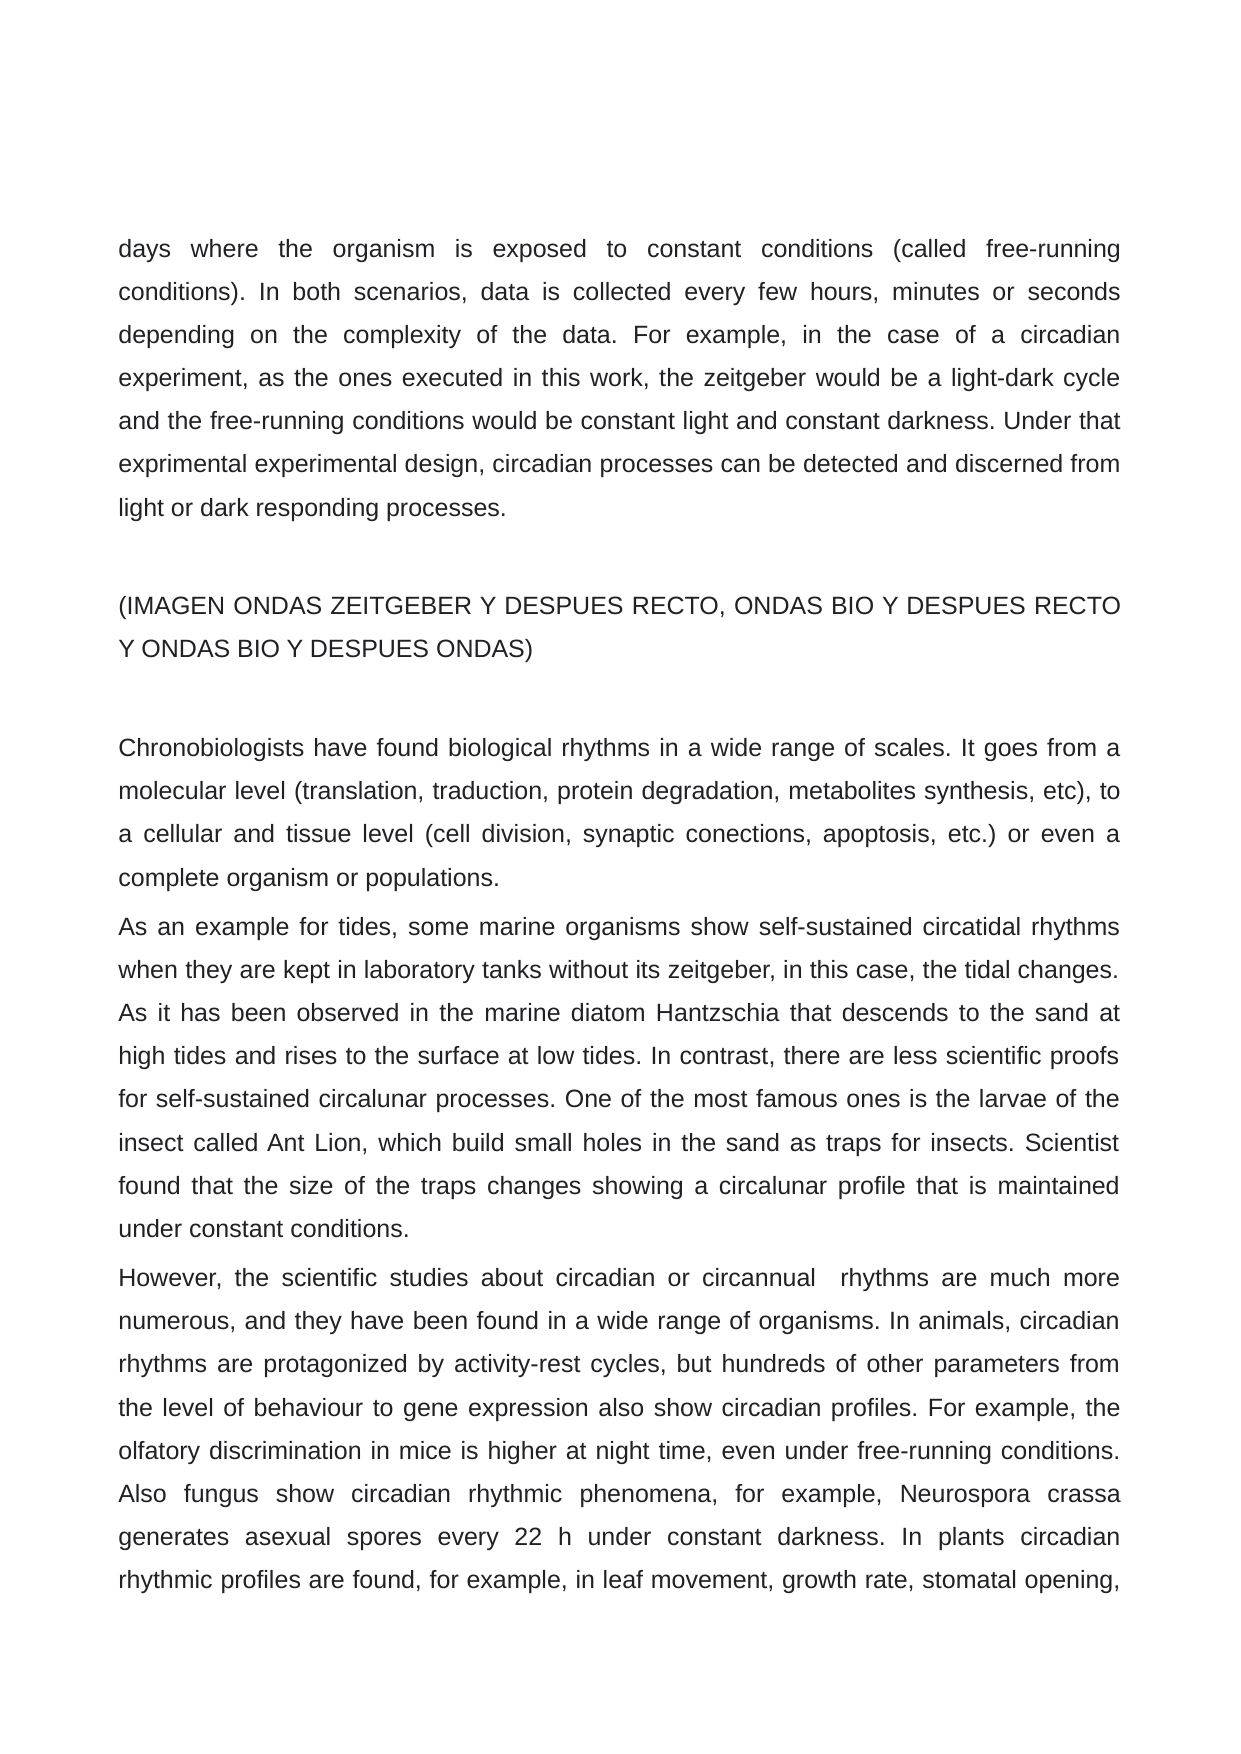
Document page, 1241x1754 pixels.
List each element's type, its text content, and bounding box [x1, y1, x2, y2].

text As an example for tides, some marine organisms show self-sustained circatidal rhythms when they are kept in laboratory tanks without its zeitgeber, in this case, the tidal changes. As it has been observed in the marine diatom Hantzschia that descends to the sand at high tides and rises to the surface at low tides. In contrast, there are less scientific proofs for self-sustained circalunar processes. One of the most famous ones is the larvae of the insect called Ant Lion, which build small holes in the sand as traps for insects. Scientist found that the size of the traps changes showing a circalunar profile that is maintained under constant conditions. [118, 912, 1122, 1243]
text (IMAGEN ONDAS ZEITGEBER Y DESPUES RECTO, ONDAS BIO Y DESPUES RECTO Y ONDAS BIO Y DESPUES ONDAS) [118, 591, 1122, 663]
text However, the scientific studies about circadian or circannual rhythms are much more numerous, and they have been found in a wide range of organisms. In animals, circadian rhythms are protagonized by activity-rest cycles, but hundreds of other parameters from the level of behaviour to gene expression also show circadian profiles. For example, the olfatory discrimination in mice is higher at night time, even under free-running conditions. Also fungus show circadian rhythmic phenomena, for example, Neurospora crassa generates asexual spores every 22 h under constant darkness. In plants circadian rhythmic profiles are found, for example, in leaf movement, growth rate, stomatal opening, [118, 1263, 1122, 1594]
text days where the organism is exposed to constant conditions (called free-running conditions). In both scenarios, data is collected every few hours, minutes or seconds depending on the complexity of the data. For example, in the case of a circadian experiment, as the ones executed in this work, the zeitgeber would be a light-dark cycle and the free-running conditions would be constant light and constant darkness. Under that exprimental experimental design, circadian processes can be detected and discerned from light or dark responding processes. [118, 234, 1122, 521]
text Chronobiologists have found biological rhythms in a wide range of scales. It goes from a molecular level (translation, traduction, protein degradation, metabolites synthesis, etc), to a cellular and tissue level (cell division, synaptic conections, apoptosis, etc.) or even a complete organism or populations. [118, 733, 1122, 891]
